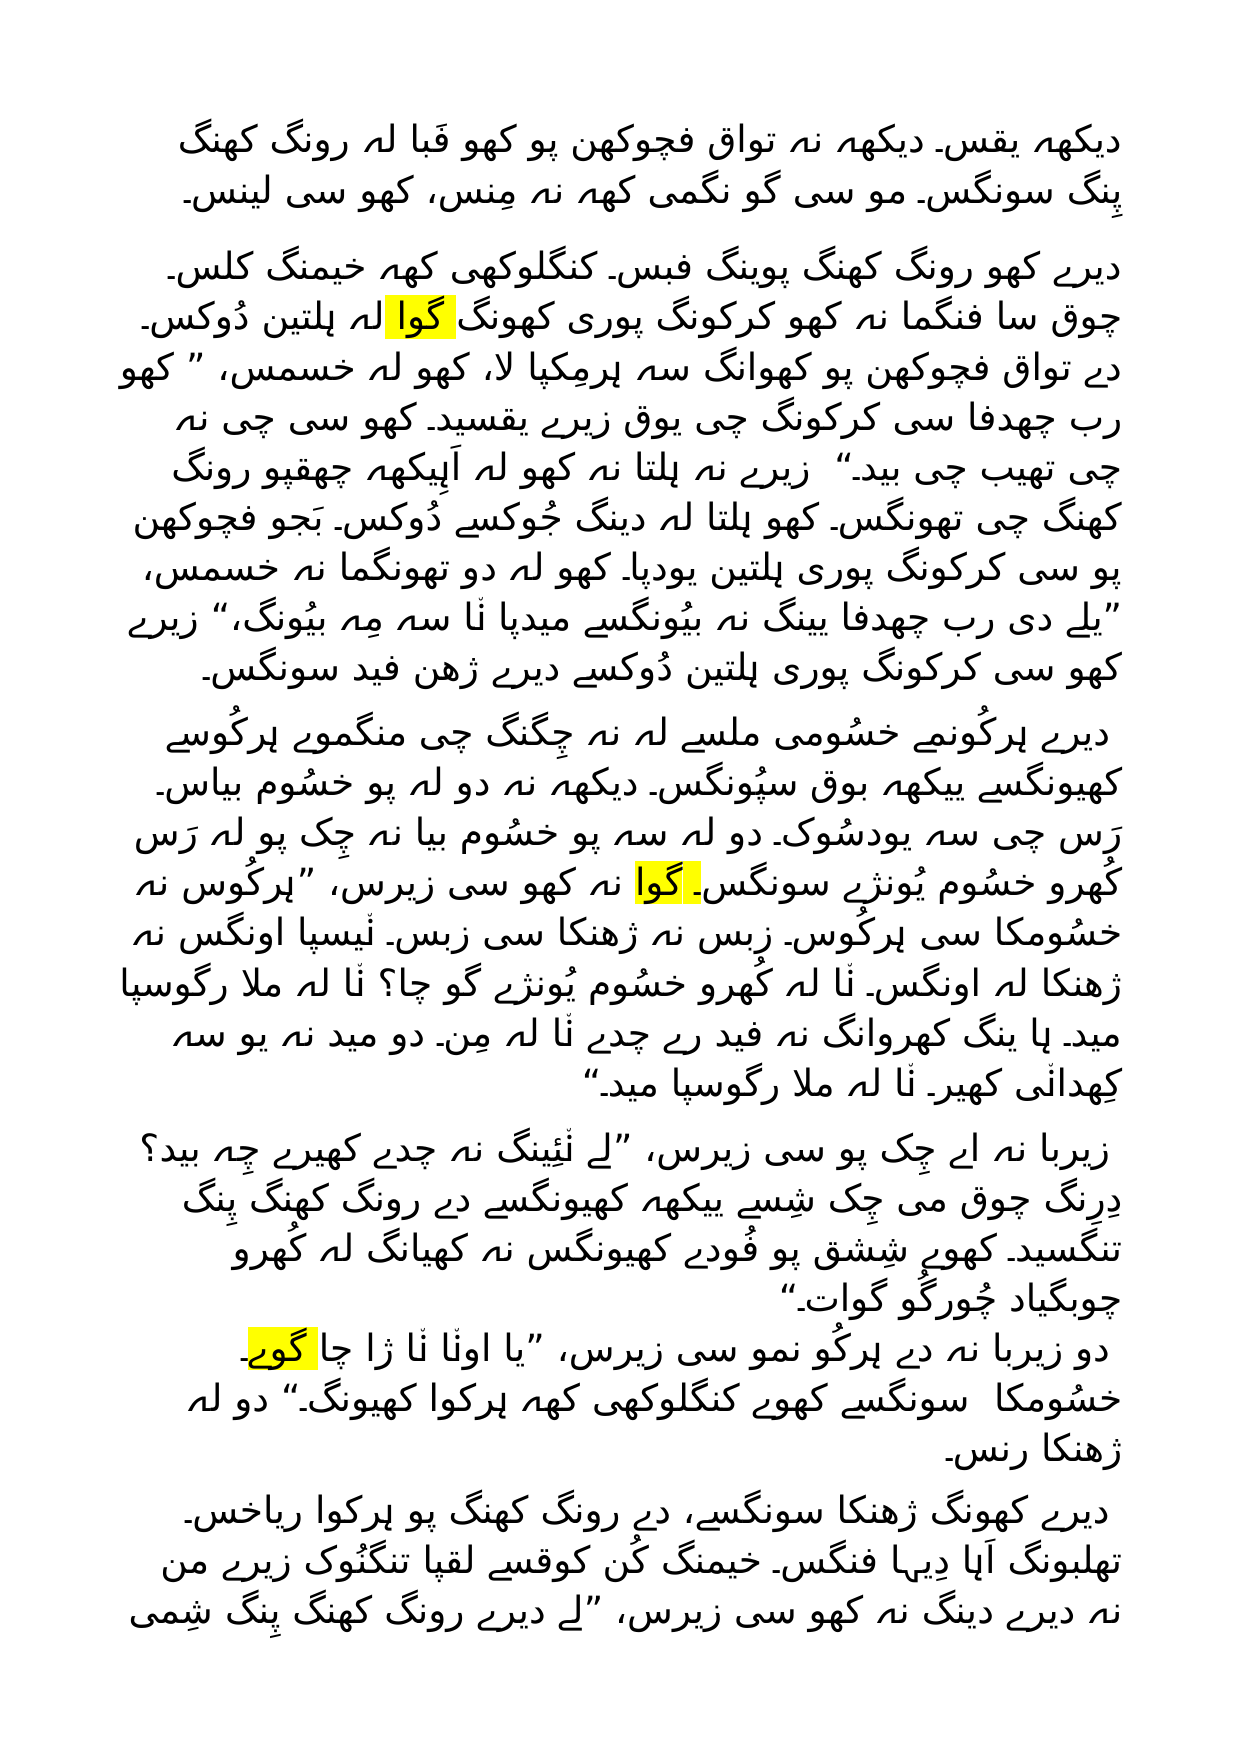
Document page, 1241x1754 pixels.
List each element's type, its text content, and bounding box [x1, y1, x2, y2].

text دیرے کھو رونگ کھنگ پوینگ فبس۔ کنگلوکھی کھہ خیمنگ کلس۔ چوق سا فنگما نہ کھو کرکونگ پوری کھونگ گوا لہ ہلتین دُوکس۔ دے تواق فچوکھن پو کھوانگ سہ ہرمِکپا لا، کھو لہ خسمس، ” کھو رب چھدفا سی کرکونگ چی یوق زیرے یقسید۔ کھو سی چی نہ چی تھیب چی بید۔“ زیرے نہ ہلتا نہ کھو لہ اَہِیکھہ چھقپو رونگ کھنگ چی تھونگس۔ کھو ہلتا لہ دینگ جُوکسے دُوکس۔ بَجو فچوکھن پو سی کرکونگ پوری ہلتین یودپا۔ کھو لہ دو تھونگما نہ خسمس، ”یلے دی رب چھدفا یینگ نہ بیُونگسے میدپا ن٘ا سہ مِہ بیُونگ،“ زیرے کھو سی کرکونگ پوری ہلتین دُوکسے دیرے ژھن فید سونگس۔ [118, 245, 1122, 689]
text دو زیربا نہ دے ہرکُو نمو سی زیرس، ”یا اون٘ا ن٘ا ژا چا گوے۔ خسُومکا سونگسے کھوے کنگلوکھی کھہ ہرکوا کھیونگ۔“ دو لہ ژھنکا رنس۔ [118, 1327, 1122, 1471]
text دیکھہ یقس۔ دیکھہ نہ تواق فچوکھن پو کھو فَبا لہ رونگ کھنگ پِنگ سونگس۔ مو سی گو نگمی کھہ نہ مِنس، کھو سی لینس۔ [118, 118, 1122, 212]
text زیربا نہ اے چِک پو سی زیرس، ”لے ن٘ئِینگ نہ چدے کھیرے چِہ بید؟ دِرِنگ چوق می چِک شِسے ییکھہ کھیونگسے دے رونگ کھنگ پِنگ تنگسید۔ کھوے شِشق پو فُودے کھیونگس نہ کھیانگ لہ کُھرو چوبگیاد چُورگُو گوات۔“ [118, 1126, 1122, 1320]
text دیرے ہرکُونمے خسُومی ملسے لہ نہ چِگنگ چی منگموے ہرکُوسے کھیونگسے ییکھہ بوق سپُونگس۔ دیکھہ نہ دو لہ پو خسُوم بیاس۔ رَس چی سہ یودسُوک۔ دو لہ سہ پو خسُوم بیا نہ چِک پو لہ رَس کُھرو خسُوم یُونژے سونگس۔ گوا نہ کھو سی زیرس، ”ہرکُوس نہ خسُومکا سی ہرکُوس۔ زبس نہ ژھنکا سی زبس۔ ن٘یسپا اونگس نہ ژھنکا لہ اونگس۔ ن٘ا لہ کُھرو خسُوم یُونژے گو چا؟ ن٘ا لہ ملا رگوسپا مید۔ ہا ینگ کھروانگ نہ فید رے چدے ن٘ا لہ مِن۔ دو مید نہ یو سہ کِھدان٘ی کھیر۔ ن٘ا لہ ملا رگوسپا مید۔“ [118, 711, 1122, 1105]
text دیرے کھونگ ژھنکا سونگسے، دے رونگ کھنگ پو ہرکوا ریاخس۔ تھلبونگ اَہا دِیہا فنگس۔ خیمنگ کُن کوقسے لقپا تنگنُوک زیرے من نہ دیرے دینگ نہ کھو سی زیرس، ”لے دیرے رونگ کھنگ پِنگ شِمی [118, 1489, 1122, 1633]
